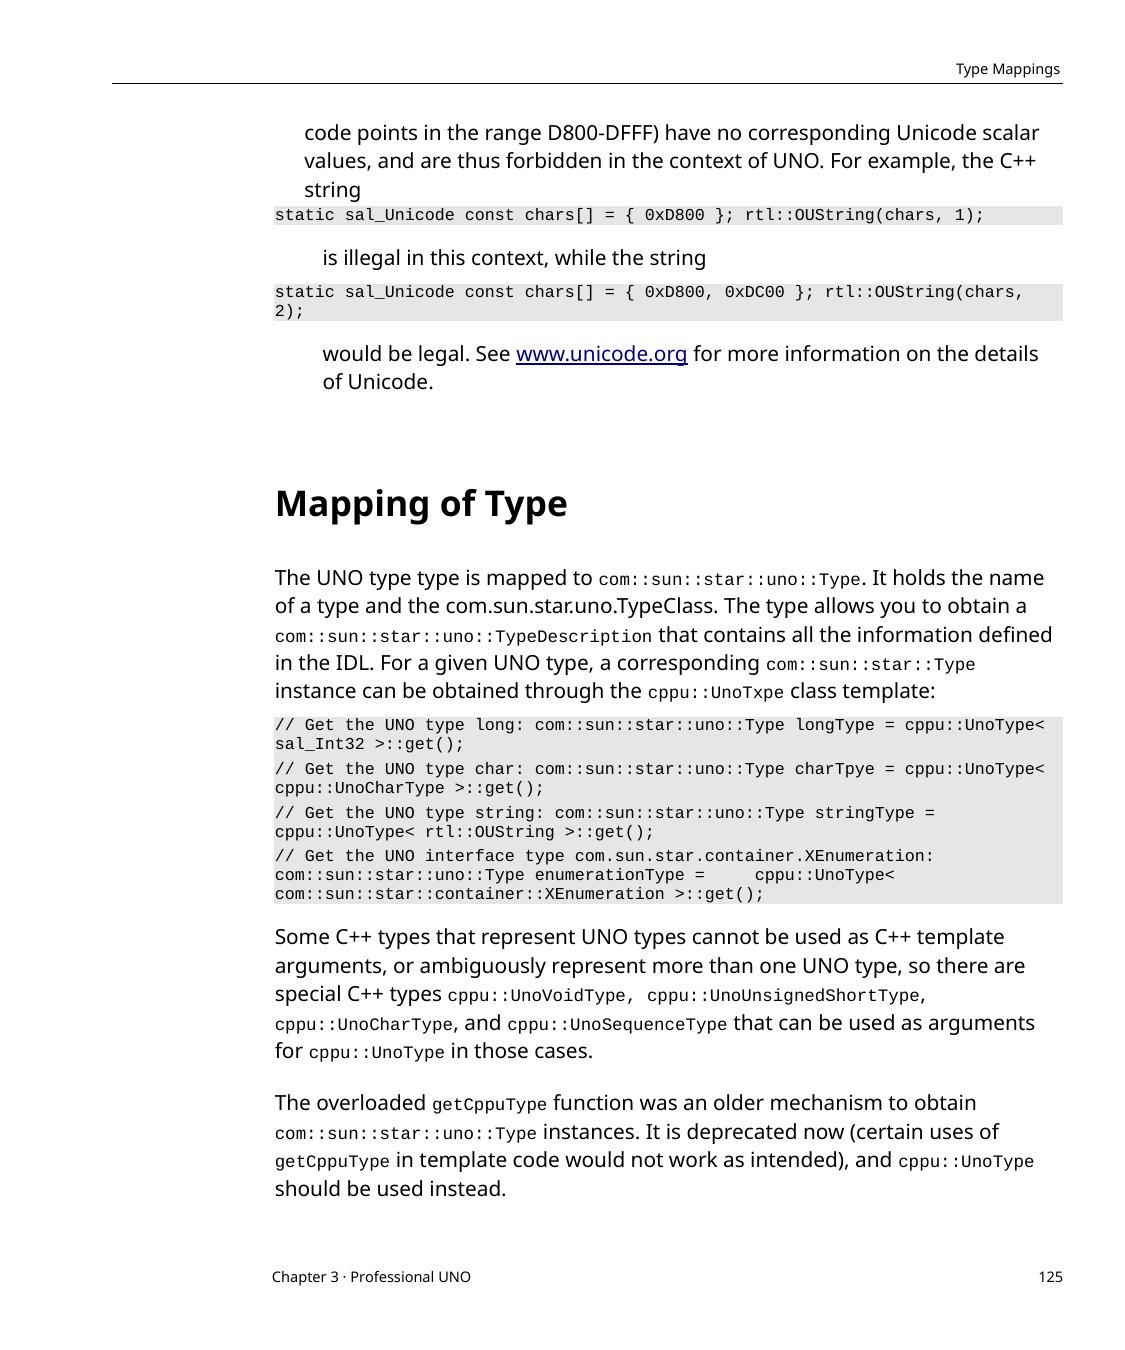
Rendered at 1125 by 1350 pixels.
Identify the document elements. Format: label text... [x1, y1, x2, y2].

text // Get the UNO type char: com::sun::star::uno::Type charTpye = cppu::UnoType< cppu::UnoCharType >::get(); [274, 761, 1063, 798]
text // Get the UNO type string: com::sun::star::uno::Type stringType = cppu::UnoType< rtl::OUString >::get(); [274, 804, 1063, 842]
text The overloaded getCppuType function was an older mechanism to obtain com::sun::star::uno::Type instances. It is deprecated now (certain uses of getCppuType in template code would not work as intended), and cppu::UnoType should be used instead. [274, 1088, 1063, 1202]
text The UNO type type is mapped to com::sun::star::uno::Type. It holds the name of a type and the com.sun.star.uno.TypeClass. The type allows you to obtain a com::sun::star::uno::TypeDescription that contains all the information defined in the IDL. For a given UNO type, a corresponding com::sun::star::Type instance can be obtained through the cppu::UnoTxpe class template: [274, 563, 1063, 705]
text is illegal in this context, while the string [322, 243, 1063, 272]
text // Get the UNO interface type com.sun.star.container.XEnumeration: com::sun::star::uno::Type enumerationType = cppu::UnoType< com::sun::star::container::XEnumeration >::get(); [274, 848, 1063, 904]
subtitle Mapping of Type [274, 479, 1063, 527]
text would be legal. See www.unicode.org for more information on the details of Unicode. [322, 339, 1063, 396]
text // Get the UNO type long: com::sun::star::uno::Type longType = cppu::UnoType< sal_Int32 >::get(); [274, 717, 1063, 755]
text static sal_Unicode const chars[] = { 0xD800 }; rtl::OUString(chars, 1); [274, 206, 1063, 225]
list code points in the range D800-DFFF) have no corresponding Unicode scalar values, and are thus forbidden in the context of UNO. For example, the C++ string [274, 118, 1063, 203]
text Some C++ types that represent UNO types cannot be used as C++ template arguments, or ambiguously represent more than one UNO type, so there are special C++ types cppu::UnoVoidType, cppu::UnoUnsignedShortType, cppu::UnoCharType, and cppu::UnoSequenceType that can be used as arguments for cppu::UnoType in those cases. [274, 922, 1063, 1064]
text static sal_Unicode const chars[] = { 0xD800, 0xDC00 }; rtl::OUString(chars, 2); [274, 284, 1063, 321]
